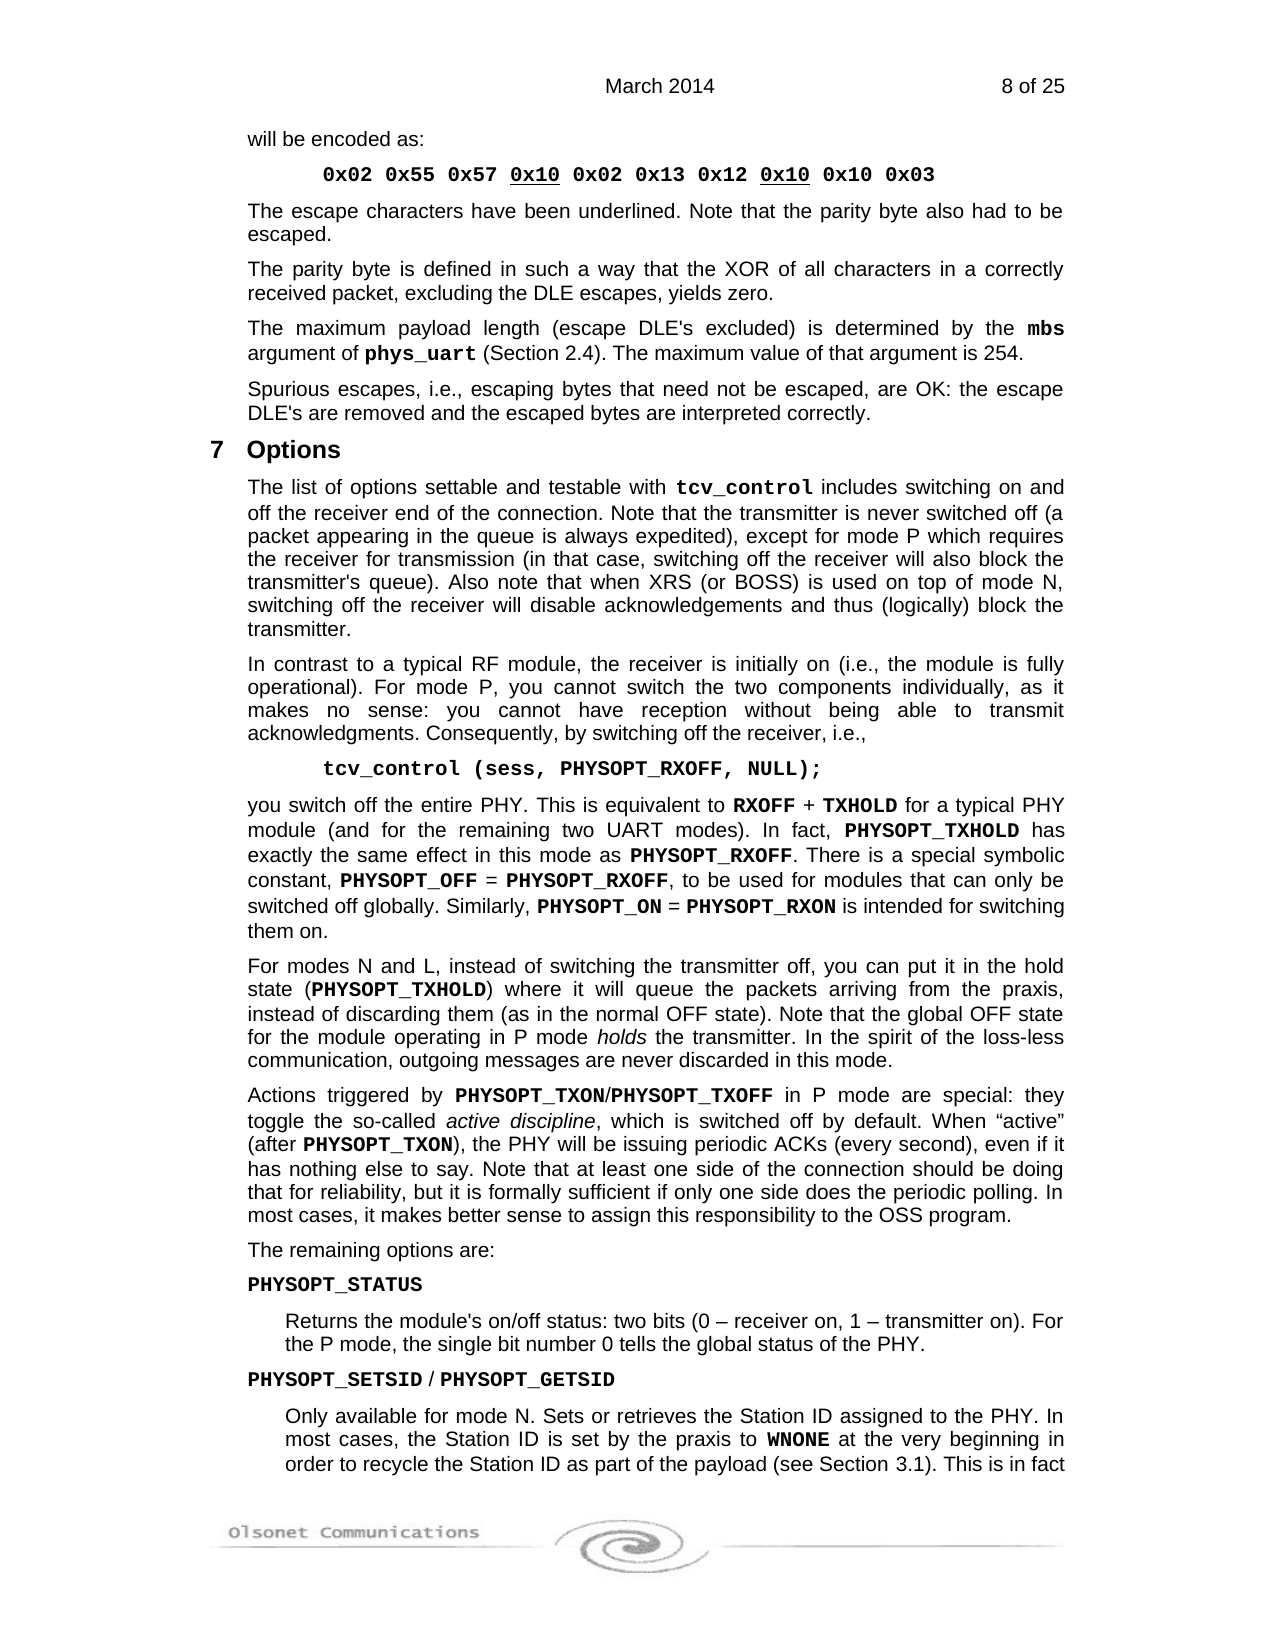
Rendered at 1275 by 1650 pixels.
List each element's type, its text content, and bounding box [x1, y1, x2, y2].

text Spurious escapes, i.e., escaping bytes that need not be escaped, are OK: the escape DLE's are removed and the escaped bytes are interpreted correctly. [247, 378, 1065, 424]
text you switch off the entire PHY. This is equivalent to RXOFF + TXHOLD for a typical PHY module (and for the remaining two UART modes). In fact, PHYSOPT_TXHOLD has exactly the same effect in this mode as PHYSOPT_RXOFF. There is a special symbolic constant, PHYSOPT_OFF = PHYSOPT_RXOFF, to be used for modules that can only be switched off globally. Similarly, PHYSOPT_ON = PHYSOPT_RXON is intended for switching them on. [247, 794, 1065, 942]
text Returns the module's on/off status: two bits (0 – receiver on, 1 – transmitter on). For the P mode, the single bit number 0 tells the global status of the PHY. [285, 1309, 1065, 1356]
text The escape characters have been underlined. Note that the parity byte also had to be escaped. [247, 199, 1065, 246]
text The parity byte is defined in such a way that the XOR of all characters in a correctly received packet, excluding the DLE escapes, yields zero. [247, 258, 1065, 304]
picture [210, 1504, 1065, 1596]
subtitle Options [210, 436, 1065, 464]
text In contrast to a typical RF module, the receiver is initially on (i.e., the module is fully operational). For mode P, you cannot switch the two components individually, as it makes no sense: you cannot have reception without being able to transmit acknowledgments. Consequently, by switching off the receiver, i.e., [247, 652, 1065, 745]
text For modes N and L, instead of switching the transmitter off, you can put it in the hold state (PHYSOPT_TXHOLD) where it will queue the packets arriving from the praxis, instead of discarding them (as in the normal OFF state). Note that the global OFF state for the module operating in P mode holds the transmitter. In the spirit of the loss-less communication, outgoing messages are never discarded in this mode. [247, 954, 1065, 1072]
text The list of options settable and testable with tcv_control includes switching on and off the receiver end of the connection. Note that the transmitter is never switched off (a packet appearing in the queue is always expedited), except for mode P which requires the receiver for transmission (in that case, switching off the receiver will also block the transmitter's queue). Also note that when XRS (or BOSS) is used on top of mode N, switching off the receiver will disable acknowledgements and thus (logically) block the transmitter. [247, 476, 1065, 640]
text The remaining options are: [247, 1239, 1065, 1262]
text PHYSOPT_SETSID / PHYSOPT_GETSID [247, 1368, 1065, 1393]
text The maximum payload length (escape DLE's excluded) is determined by the mbs argument of phys_uart (Section 2.4). The maximum value of that argument is 254. [247, 316, 1065, 366]
text Actions triggered by PHYSOPT_TXON/PHYSOPT_TXOFF in P mode are special: they toggle the so-called active discipline, which is switched off by default. When “active” (after PHYSOPT_TXON), the PHY will be issuing periodic ACKs (every second), even if it has nothing else to say. Note that at least one side of the connection should be doing that for reliability, but it is formally sufficient if only one side does the periodic polling. In most cases, it makes better sense to assign this responsibility to the OSS program. [247, 1084, 1065, 1227]
text will be encoded as: [247, 128, 1065, 151]
text 0x02 0x55 0x57 0x10 0x02 0x13 0x12 0x10 0x10 0x03 [247, 163, 1065, 188]
text tcv_control (sess, PHYSOPT_RXOFF, NULL); [247, 757, 1065, 782]
text PHYSOPT_STATUS [247, 1274, 1065, 1298]
text Only available for mode N. Sets or retrieves the Station ID assigned to the PHY. In most cases, the Station ID is set by the praxis to WNONE at the very beginning in order to recycle the Station ID as part of the payload (see Section 3.1). This is in fact [285, 1404, 1065, 1476]
